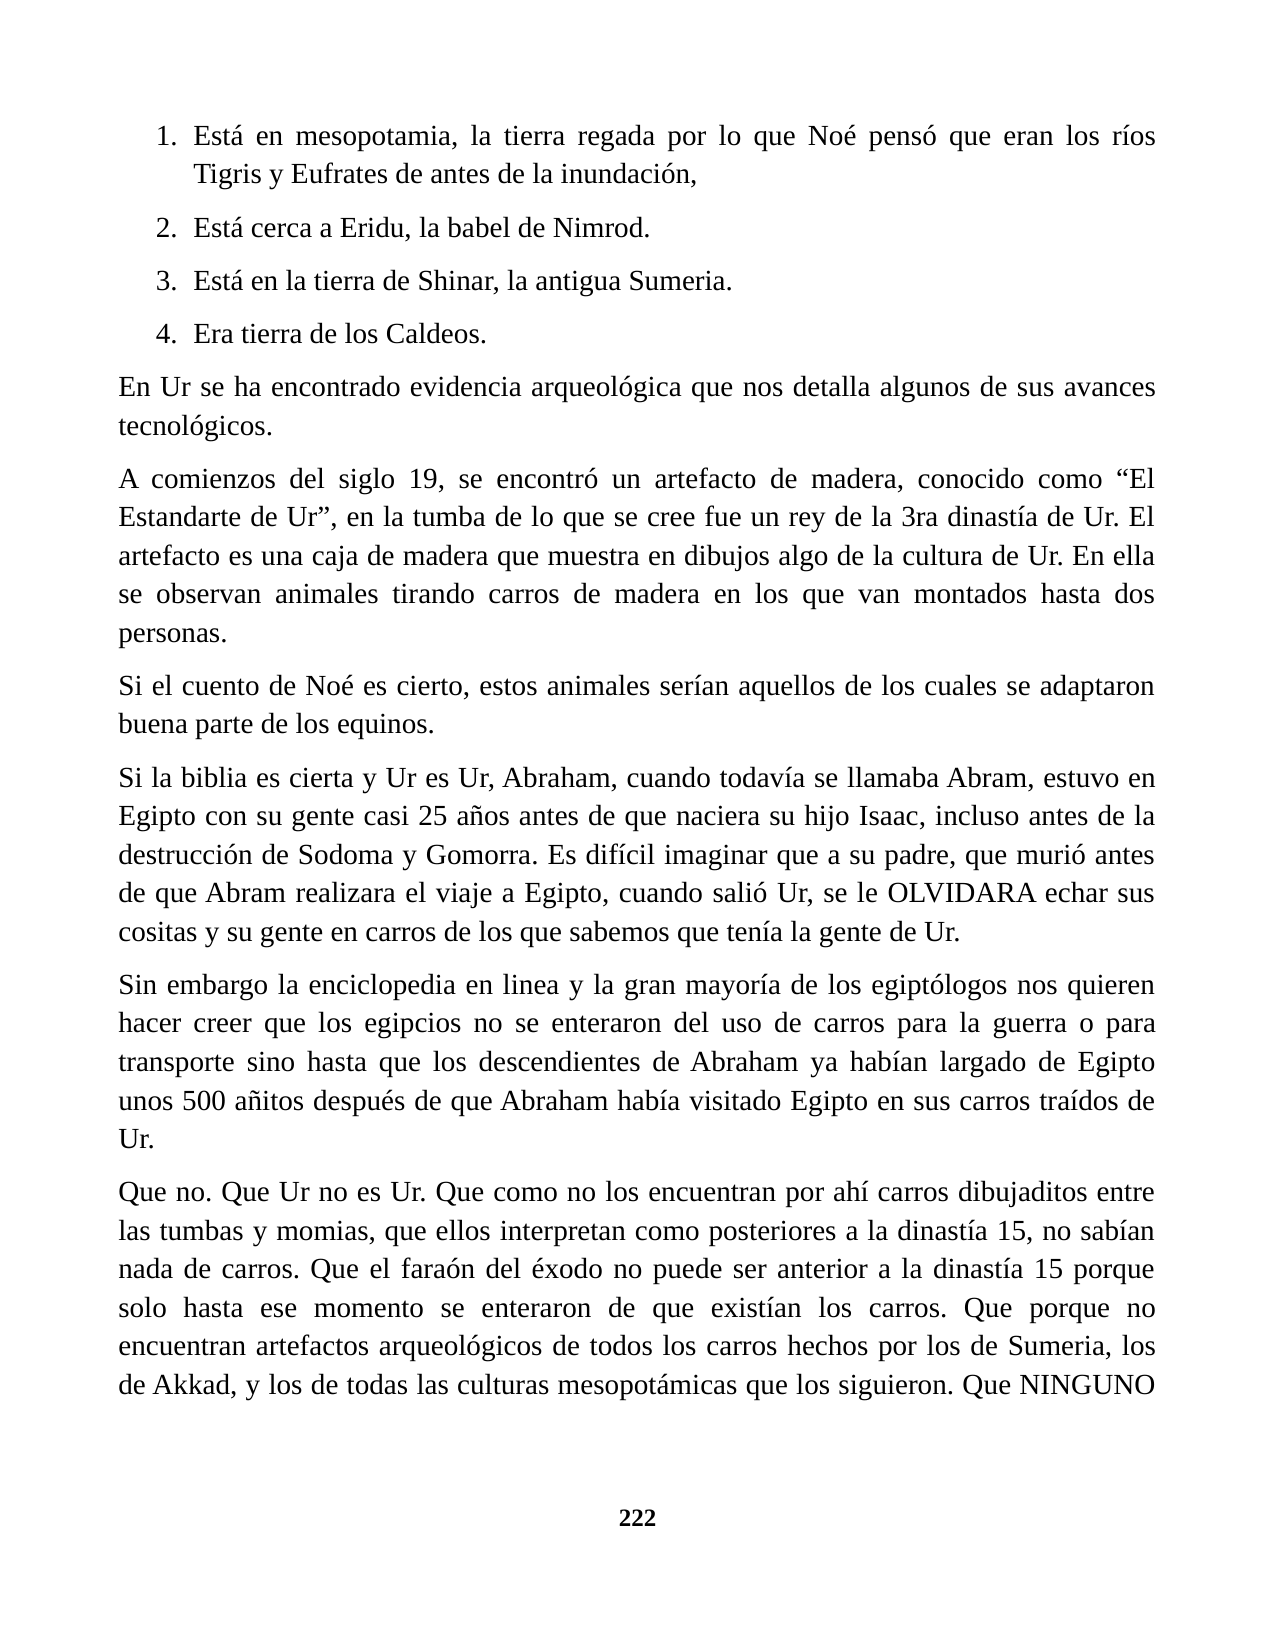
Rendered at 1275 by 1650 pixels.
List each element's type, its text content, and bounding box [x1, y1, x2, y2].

list Era tierra de los Caldeos. [156, 316, 1157, 349]
list Está en mesopotamia, la tierra regada por lo que Noé pensó que eran los ríos Tigris y Eufrates de antes de la inundación, [156, 118, 1157, 190]
text Si el cuento de Noé es cierto, estos animales serían aquellos de los cuales se adaptaron buena parte de los equinos. [118, 668, 1157, 740]
text Sin embargo la enciclopedia en linea y la gran mayoría de los egiptólogos nos quieren hacer creer que los egipcios no se enteraron del uso de carros para la guerra o para transporte sino hasta que los descendientes de Abraham ya habían largado de Egipto unos 500 añitos después de que Abraham había visitado Egipto en sus carros traídos de Ur. [118, 967, 1157, 1155]
text Que no. Que Ur no es Ur. Que como no los encuentran por ahí carros dibujaditos entre las tumbas y momias, que ellos interpretan como posteriores a la dinastía 15, no sabían nada de carros. Que el faraón del éxodo no puede ser anterior a la dinastía 15 porque solo hasta ese momento se enteraron de que existían los carros. Que porque no encuentran artefactos arqueológicos de todos los carros hechos por los de Sumeria, los de Akkad, y los de todas las culturas mesopotámicas que los siguieron. Que NINGUNO [118, 1174, 1157, 1401]
text A comienzos del siglo 19, se encontró un artefacto de madera, conocido como “El Estandarte de Ur”, en la tumba de lo que se cree fue un rey de la 3ra dinastía de Ur. El artefacto es una caja de madera que muestra en dibujos algo de la cultura de Ur. En ella se observan animales tirando carros de madera en los que van montados hasta dos personas. [118, 461, 1157, 648]
text Si la biblia es cierta y Ur es Ur, Abraham, cuando todavía se llamaba Abram, estuvo en Egipto con su gente casi 25 años antes de que naciera su hijo Isaac, incluso antes de la destrucción de Sodoma y Gomorra. Es difícil imaginar que a su padre, que murió antes de que Abram realizara el viaje a Egipto, cuando salió Ur, se le OLVIDARA echar sus cositas y su gente en carros de los que sabemos que tenía la gente de Ur. [118, 760, 1157, 947]
text En Ur se ha encontrado evidencia arqueológica que nos detalla algunos de sus avances tecnológicos. [118, 369, 1157, 441]
list Está cerca a Eridu, la babel de Nimrod. [156, 210, 1157, 243]
list Está en la tierra de Shinar, la antigua Sumeria. [156, 263, 1157, 296]
